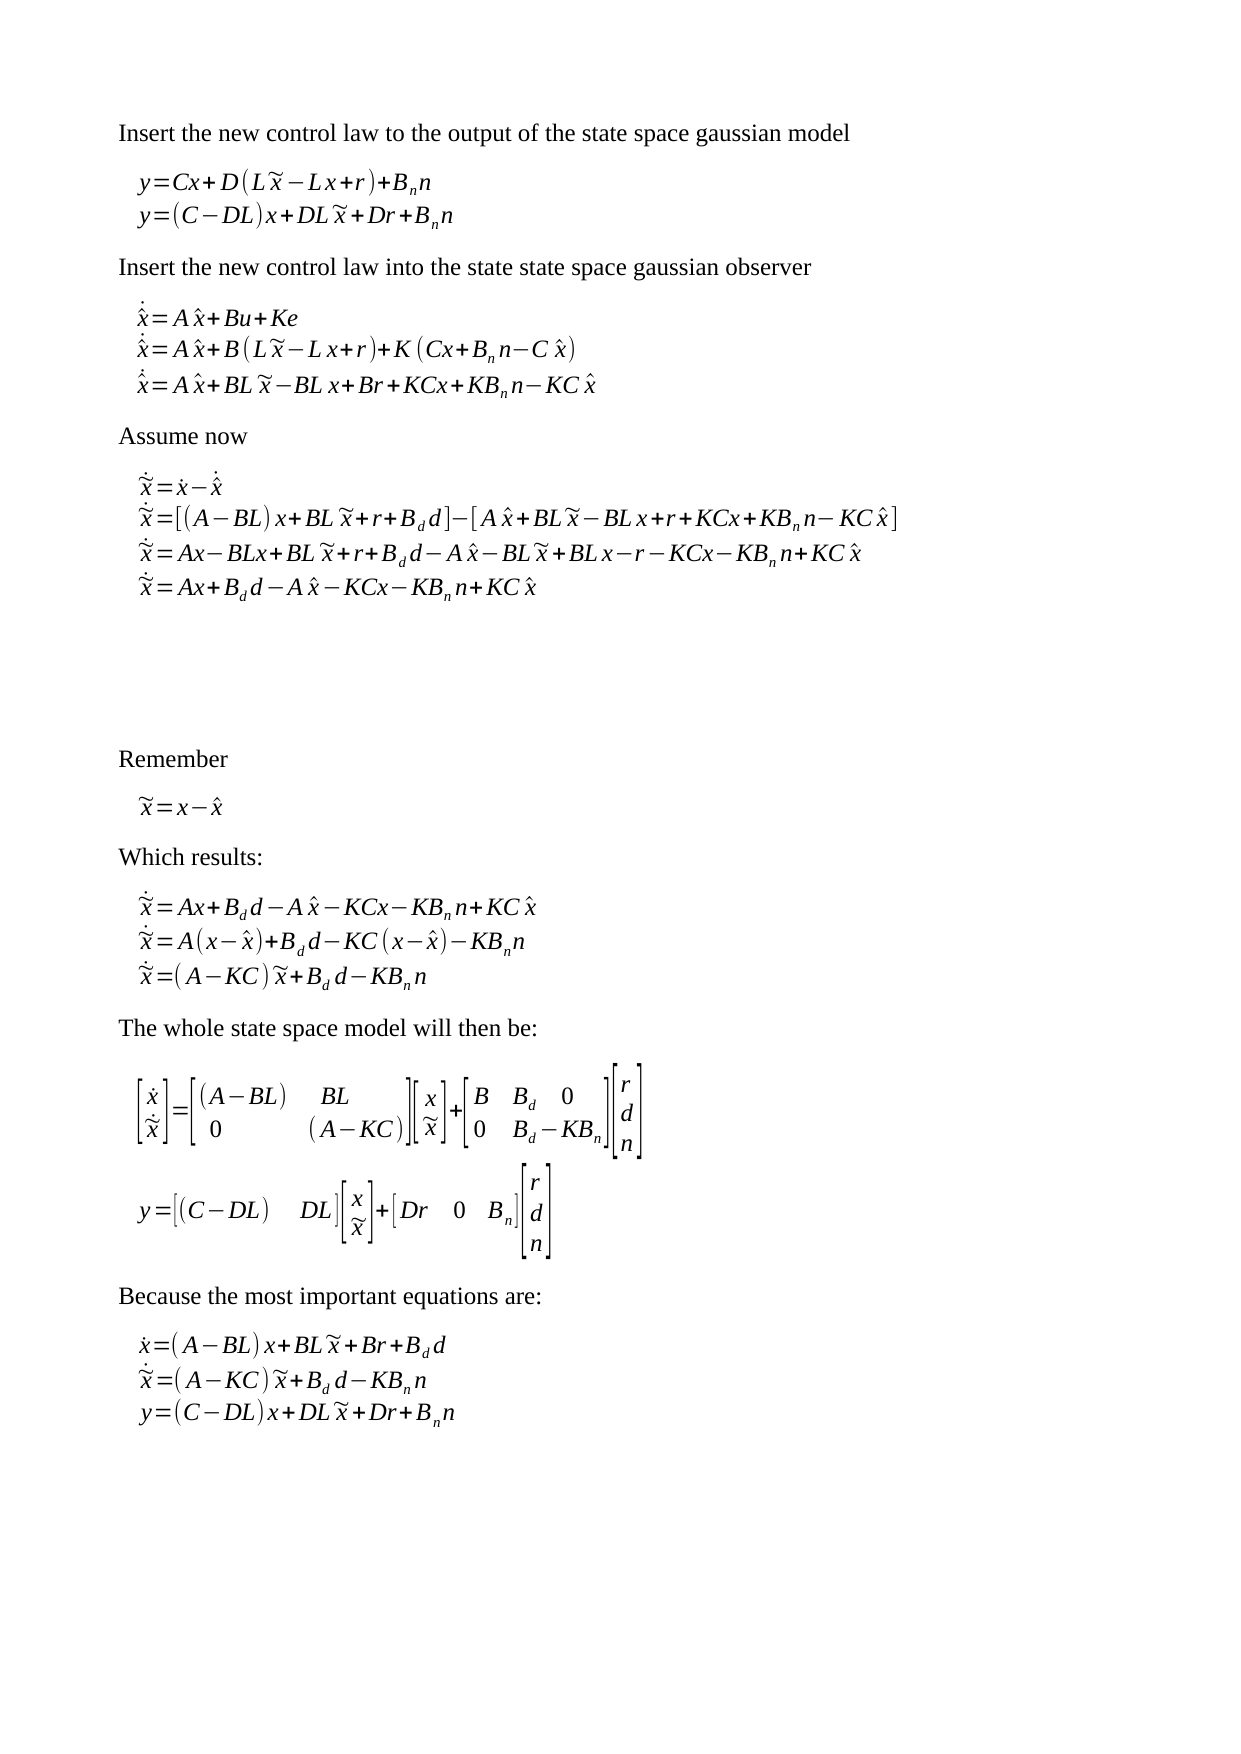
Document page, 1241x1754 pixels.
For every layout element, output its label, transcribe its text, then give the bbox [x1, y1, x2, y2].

text The whole state space model will then be: [118, 1013, 1122, 1042]
text Assume now [118, 421, 1122, 450]
text Insert the new control law to the output of the state space gaussian model [118, 118, 1122, 147]
text Remember [118, 744, 1122, 773]
text Insert the new control law into the state state space gaussian observer [118, 252, 1122, 281]
text Because the most important equations are: [118, 1281, 1122, 1310]
text Which results: [118, 842, 1122, 870]
